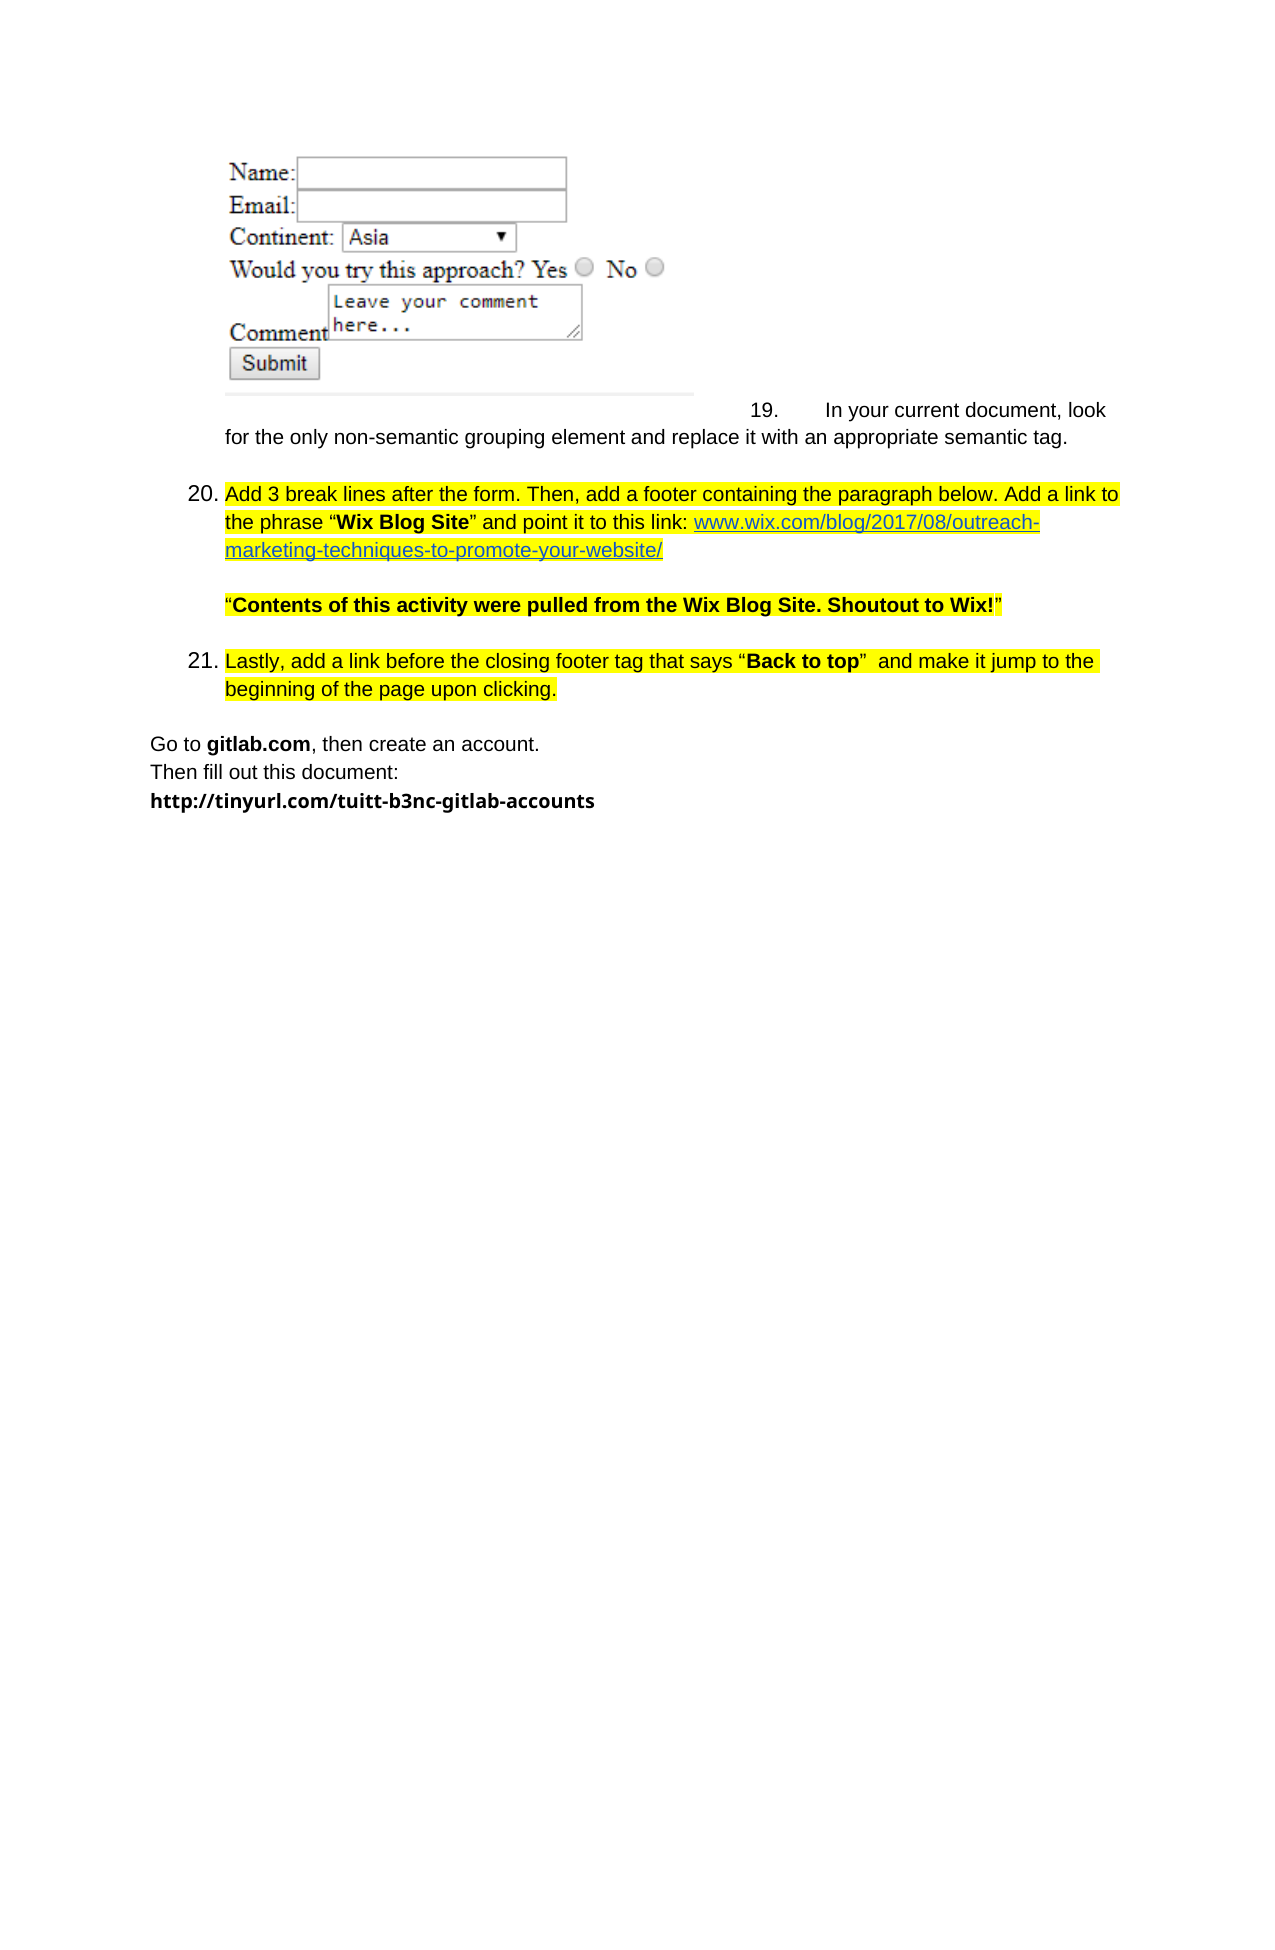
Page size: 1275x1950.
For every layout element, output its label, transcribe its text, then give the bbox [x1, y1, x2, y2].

list In your current document, look for the only non-semantic grouping element and replace it with an appropriate semantic tag. [187, 397, 1125, 449]
list Lastly, add a link before the closing footer tag that says “Back to top” and make it jump to the beginning of the page upon clicking. [187, 647, 1125, 701]
text http://tinyurl.com/tuitt-b3nc-gitlab-accounts [150, 787, 1125, 814]
picture [225, 150, 694, 396]
text Then fill out this document: [150, 760, 1125, 784]
text “Contents of this activity were pulled from the Wix Blog Site. Shoutout to Wix!” [150, 592, 1125, 616]
list Add 3 break lines after the form. Then, add a footer containing the paragraph below. Add a link to the phrase “Wix Blog Site” and point it to this link: www.wix.com/blog/2017/08/outreach-marketing-techniques-to-promote-your-website/ [187, 480, 1125, 561]
text Go to gitlab.com, then create an account. [150, 732, 1125, 756]
